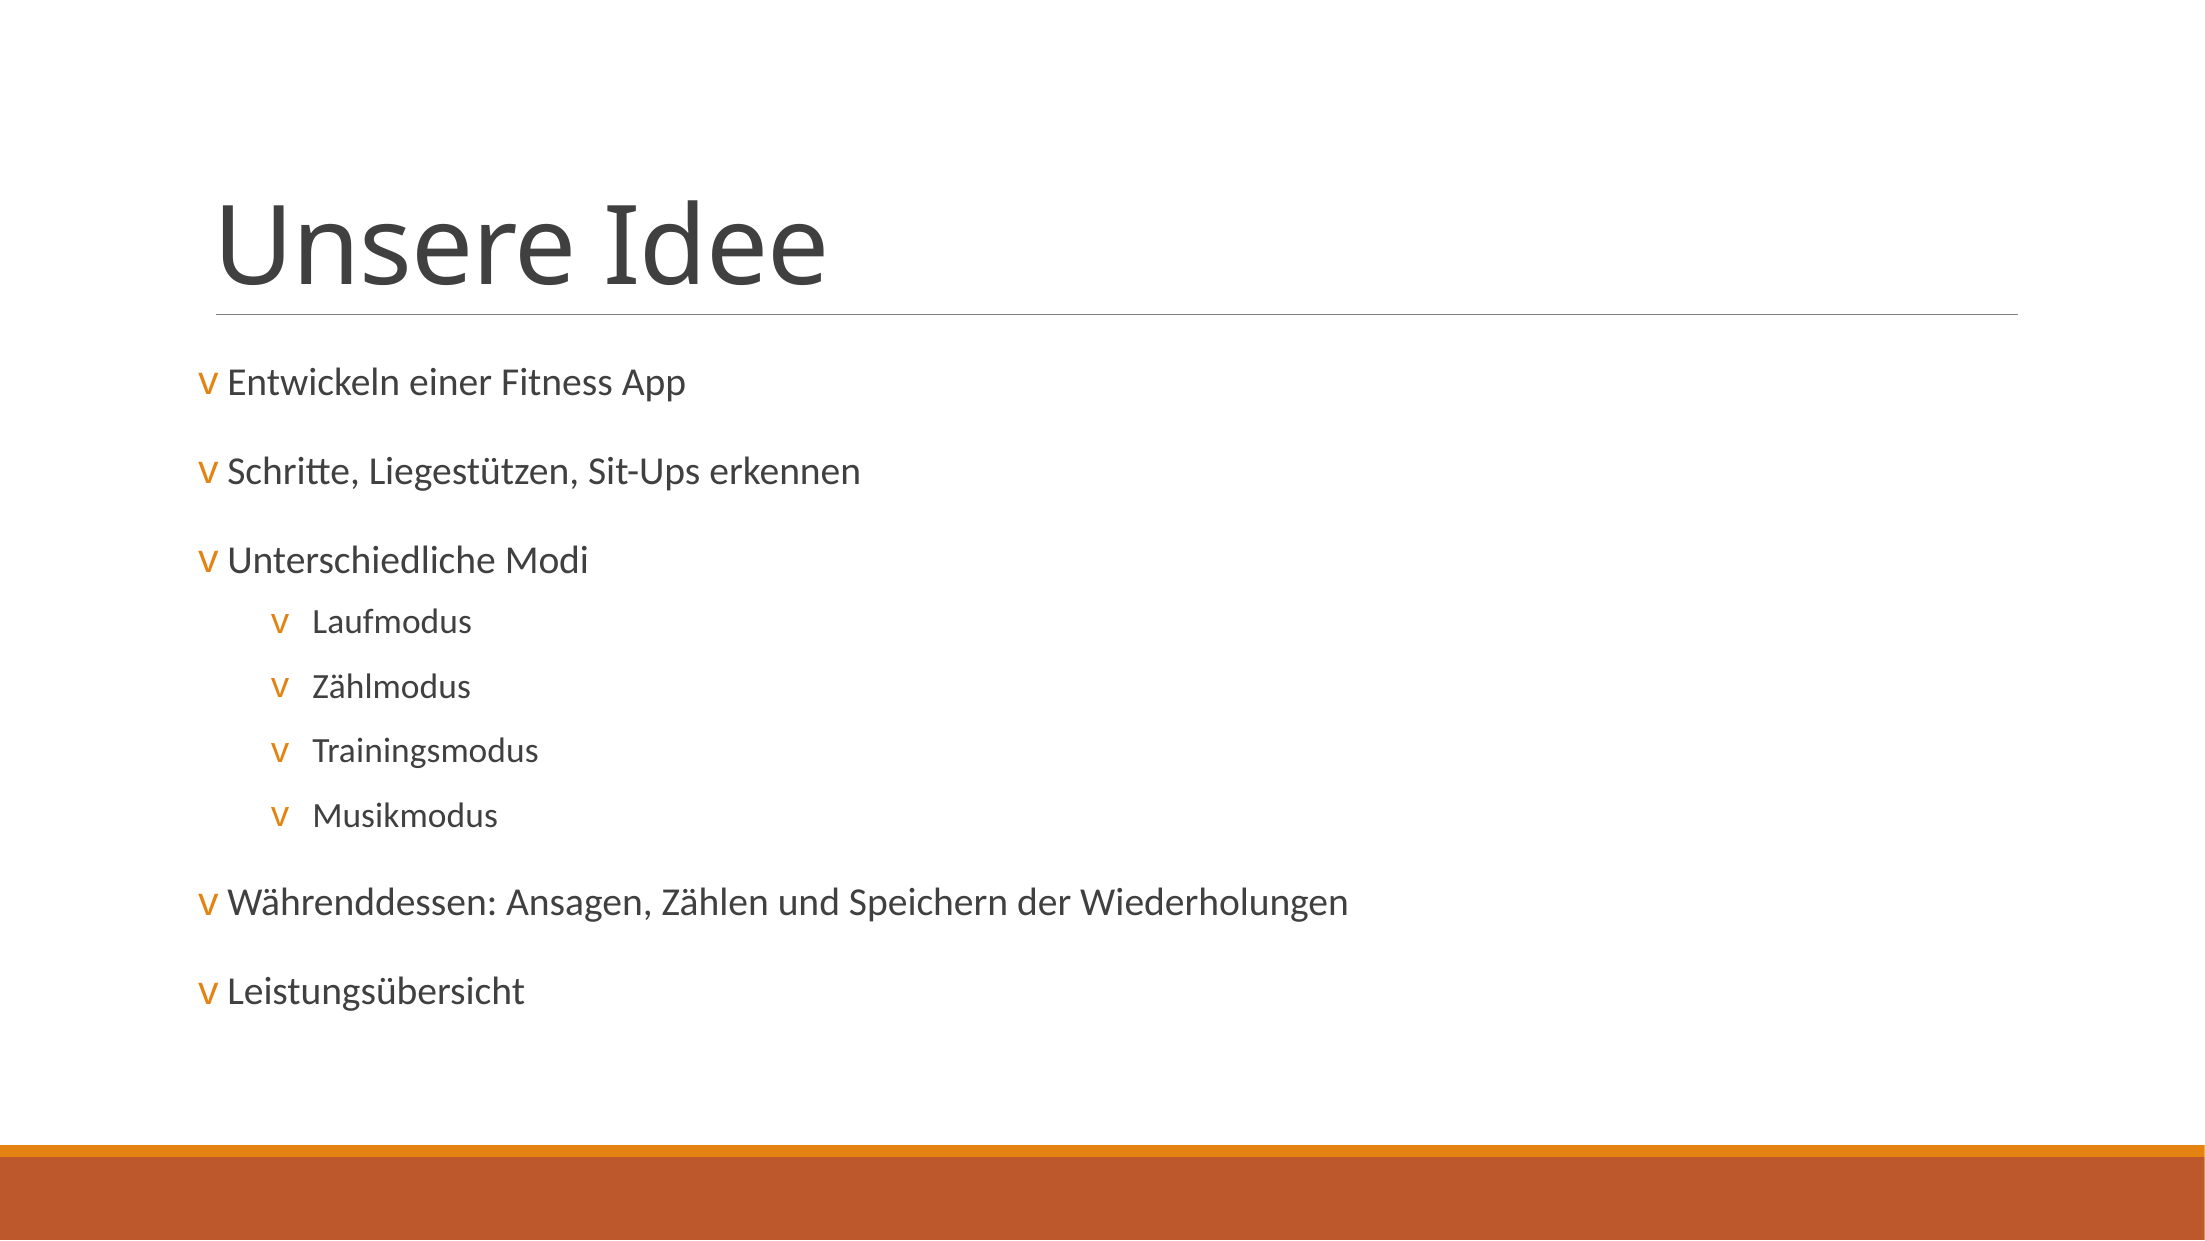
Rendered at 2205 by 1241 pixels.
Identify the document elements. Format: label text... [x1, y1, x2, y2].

list Entwickeln einer Fitness App Schritte, Liegestützen, Sit-Ups erkennen Unterschiedliche Modi Laufmodus Zählmodus Trainingsmodus Musikmodus Währenddessen: Ansagen, Zählen und Speichern der Wiederholungen Leistungsübersicht [198, 333, 2018, 1062]
title Unsere Idee [198, 51, 2018, 315]
